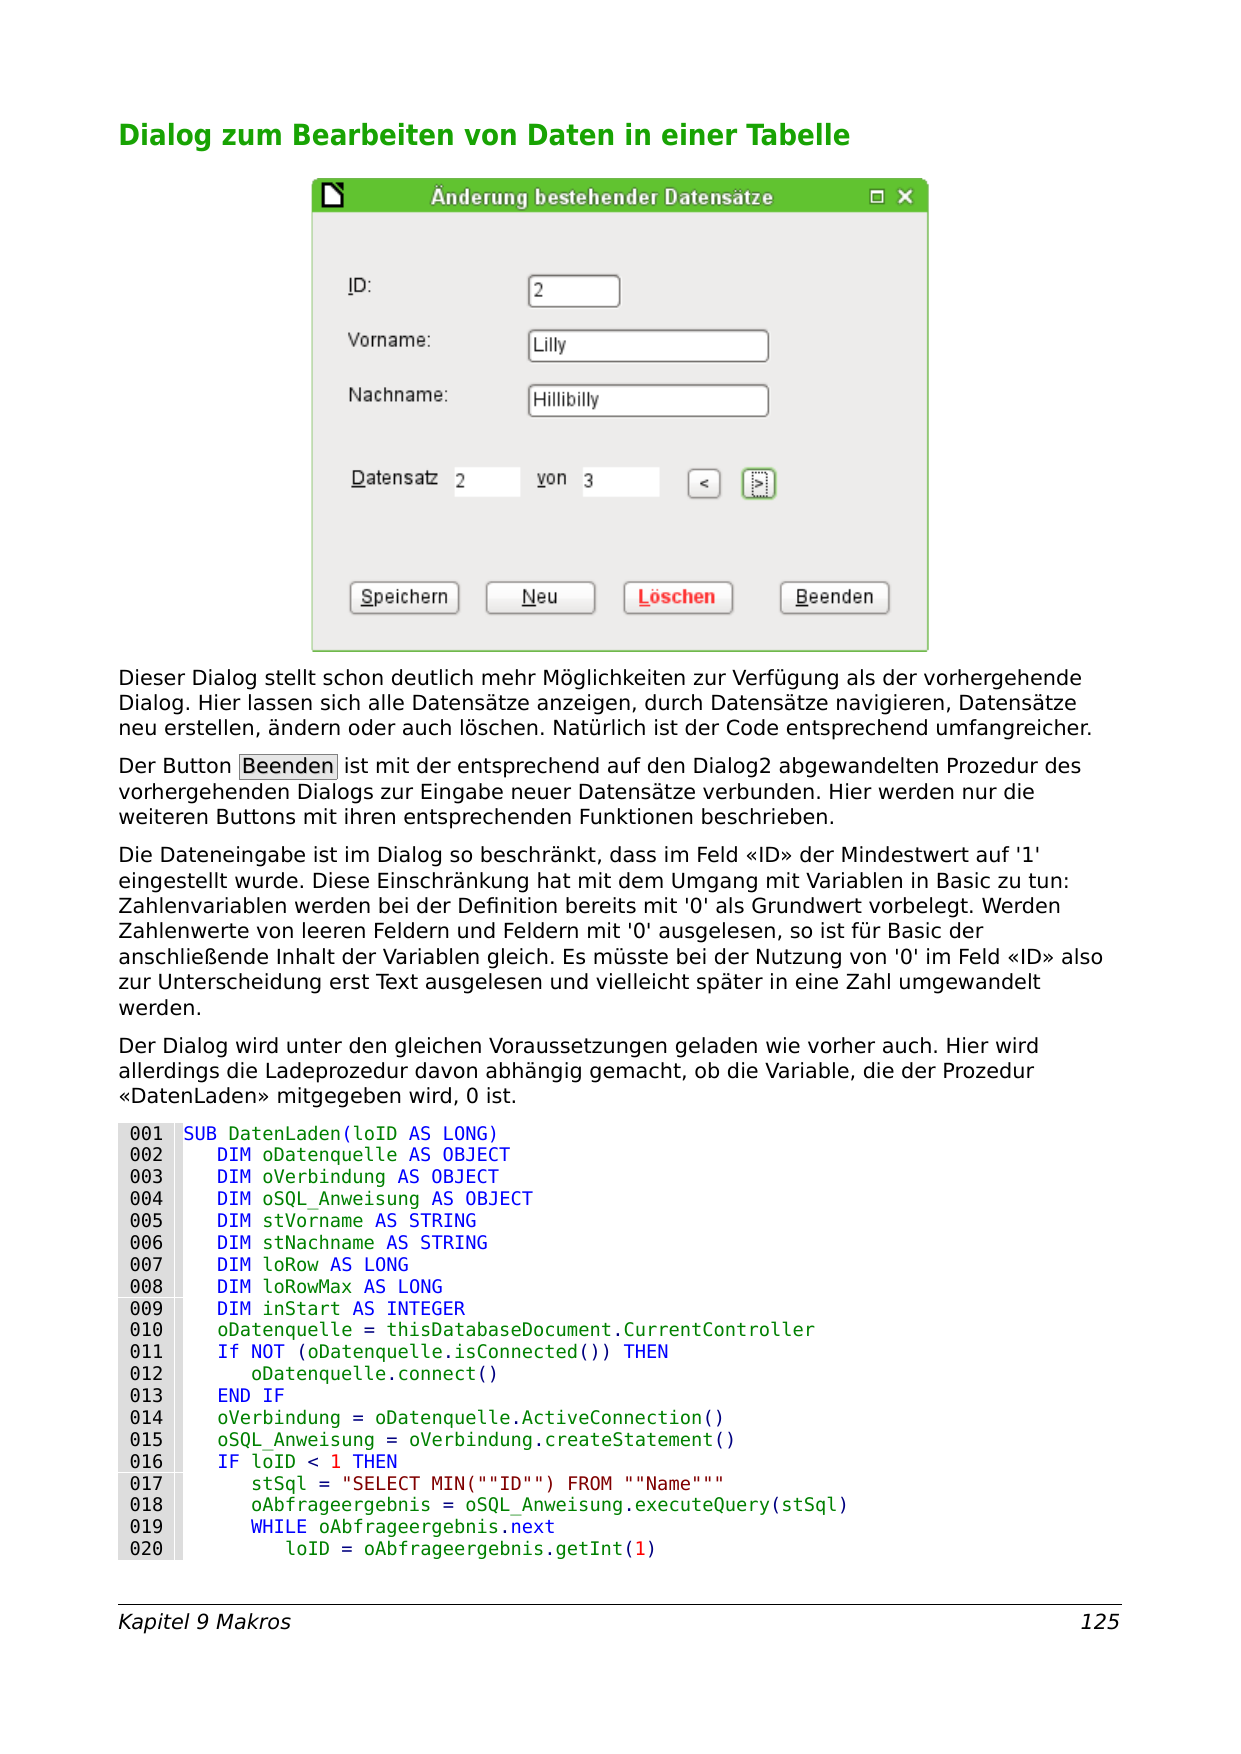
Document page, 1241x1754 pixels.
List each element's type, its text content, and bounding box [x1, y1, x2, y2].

text Dieser Dialog stellt schon deutlich mehr Möglichkeiten zur Verfügung als der vorhergehende Dialog. Hier lassen sich alle Datensätze anzeigen, durch Datensätze navigieren, Datensätze neu erstellen, ändern oder auch löschen. Natürlich ist der Code entsprechend umfangreicher. [118, 666, 1122, 741]
list DIM oDatenquelle AS OBJECT [183, 1144, 1122, 1166]
list DIM oVerbindung AS OBJECT [183, 1166, 1122, 1188]
list IF loID < 1 THEN [183, 1451, 1122, 1472]
list DIM inStart AS INTEGER [118, 1297, 1122, 1319]
text Die Dateneingabe ist im Dialog so beschränkt, dass im Feld «ID» der Mindestwert auf '1' eingestellt wurde. Diese Einschränkung hat mit dem Umgang mit Variablen in Basic zu tun: Zahlenvariablen werden bei der Definition bereits mit '0' als Grundwert vorbelegt. Werden Zahlenwerte von leeren Feldern und Feldern mit '0' ausgelesen, so ist für Basic der anschließende Inhalt der Variablen gleich. Es müsste bei der Nutzung von '0' im Feld «ID» also zur Unterscheidung erst Text ausgelesen und vielleicht später in eine Zahl umgewandelt werden. [118, 843, 1122, 1020]
list WHILE oAbfrageergebnis.next [183, 1516, 1122, 1538]
list oVerbindung = oDatenquelle.ActiveConnection() [183, 1407, 1122, 1429]
list DIM stNachname AS STRING [183, 1232, 1122, 1254]
list If NOT (oDatenquelle.isConnected()) THEN [183, 1341, 1122, 1363]
list END IF [183, 1385, 1122, 1407]
picture [311, 178, 929, 652]
text Der Dialog wird unter den gleichen Voraussetzungen geladen wie vorher auch. Hier wird allerdings die Ladeprozedur davon abhängig gemacht, ob die Variable, die der Prozedur «DatenLaden» mitgegeben wird, 0 ist. [118, 1034, 1122, 1109]
list loID = oAbfrageergebnis.getInt(1) [183, 1538, 1122, 1560]
list DIM loRowMax AS LONG [183, 1276, 1122, 1297]
list SUB DatenLaden(loID AS LONG) [118, 1122, 1122, 1144]
subtitle Dialog zum Bearbeiten von Daten in einer Tabelle [118, 118, 1122, 152]
list stSql = "SELECT MIN(""ID"") FROM ""Name""" [118, 1472, 1122, 1494]
list oDatenquelle.connect() [183, 1363, 1122, 1385]
list oDatenquelle = thisDatabaseDocument.CurrentController [183, 1319, 1122, 1341]
list DIM oSQL_Anweisung AS OBJECT [183, 1188, 1122, 1210]
text Der Button Beenden ist mit der entsprechend auf den Dialog2 abgewandelten Prozedur des vorhergehenden Dialogs zur Eingabe neuer Datensätze verbunden. Hier werden nur die weiteren Buttons mit ihren entsprechenden Funktionen beschrieben. [118, 754, 1122, 830]
list oSQL_Anweisung = oVerbindung.createStatement() [183, 1429, 1122, 1451]
list DIM loRow AS LONG [183, 1254, 1122, 1276]
list DIM stVorname AS STRING [183, 1210, 1122, 1232]
list oAbfrageergebnis = oSQL_Anweisung.executeQuery(stSql) [183, 1494, 1122, 1516]
